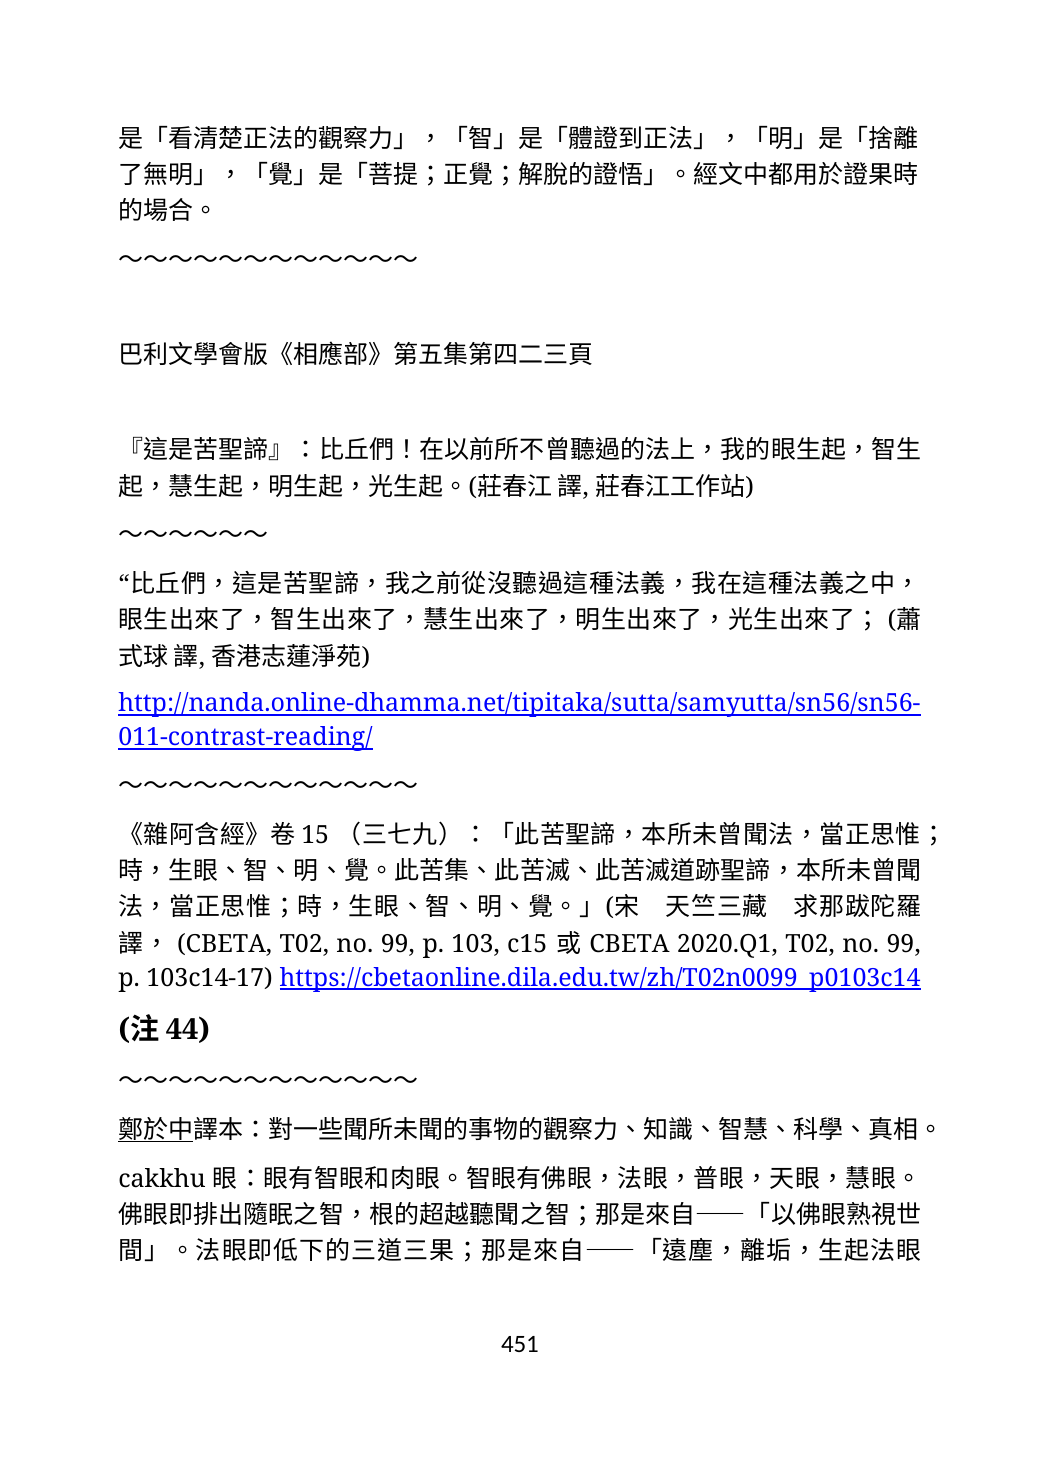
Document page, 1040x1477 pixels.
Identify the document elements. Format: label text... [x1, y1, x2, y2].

text ～～～～～～～～～～～～ [118, 766, 921, 802]
text 『這是苦聖諦』：比丘們！在以前所不曾聽過的法上，我的眼生起，智生起，慧生起，明生起，光生起。(莊春江 譯, 莊春江工作站) [118, 430, 921, 502]
text 巴利文學會版《相應部》第五集第四二三頁 [118, 335, 921, 371]
text 011-contrast-reading/ [118, 716, 921, 753]
text 是「看清楚正法的觀察力」，「智」是「體證到正法」，「明」是「捨離了無明」，「覺」是「菩提；正覺；解脫的證悟」。經文中都用於證果時的場合。 [118, 118, 921, 227]
text http://nanda.online-dhamma.net/tipitaka/sutta/samyutta/sn56/sn56- [118, 685, 921, 714]
text “比丘們，這是苦聖諦，我之前從沒聽過這種法義，我在這種法義之中，眼生出來了，智生出來了，慧生出來了，明生出來了，光生出來了； (蕭式球 譯, 香港志蓮淨苑) [118, 564, 921, 672]
text ～～～～～～ [118, 515, 921, 551]
text ～～～～～～～～～～～～ [118, 239, 921, 276]
text 《雜阿含經》卷15 （三七九）：「此苦聖諦，本所未曾聞法，當正思惟；時，生眼、智、明、覺。此苦集、此苦滅、此苦滅道跡聖諦，本所未曾聞法，當正思惟；時，生眼、智、明、覺。」(宋 天竺三藏 求那跋陀羅 譯， (CBETA, T02, no. 99, p. 103, c15 或 CBETA 2020.Q1, T02, no. 99, p. 103c14-17) https://cbetaonline.dila.edu.tw/zh/T02n0099_p0103c14 [118, 814, 921, 993]
text (注 44) [118, 1006, 921, 1048]
text ～～～～～～～～～～～～ [118, 1061, 921, 1097]
text 鄭於中譯本：對一些聞所未聞的事物的觀察力、知識、智慧、科學、真相。 [118, 1109, 921, 1146]
text cakkhu 眼：眼有智眼和肉眼。智眼有佛眼，法眼，普眼，天眼，慧眼。佛眼即排出隨眠之智，根的超越聽聞之智；那是來自——「以佛眼熟視世間」。法眼即低下的三道三果；那是來自——「遠塵，離垢，生起法眼 [118, 1158, 921, 1267]
